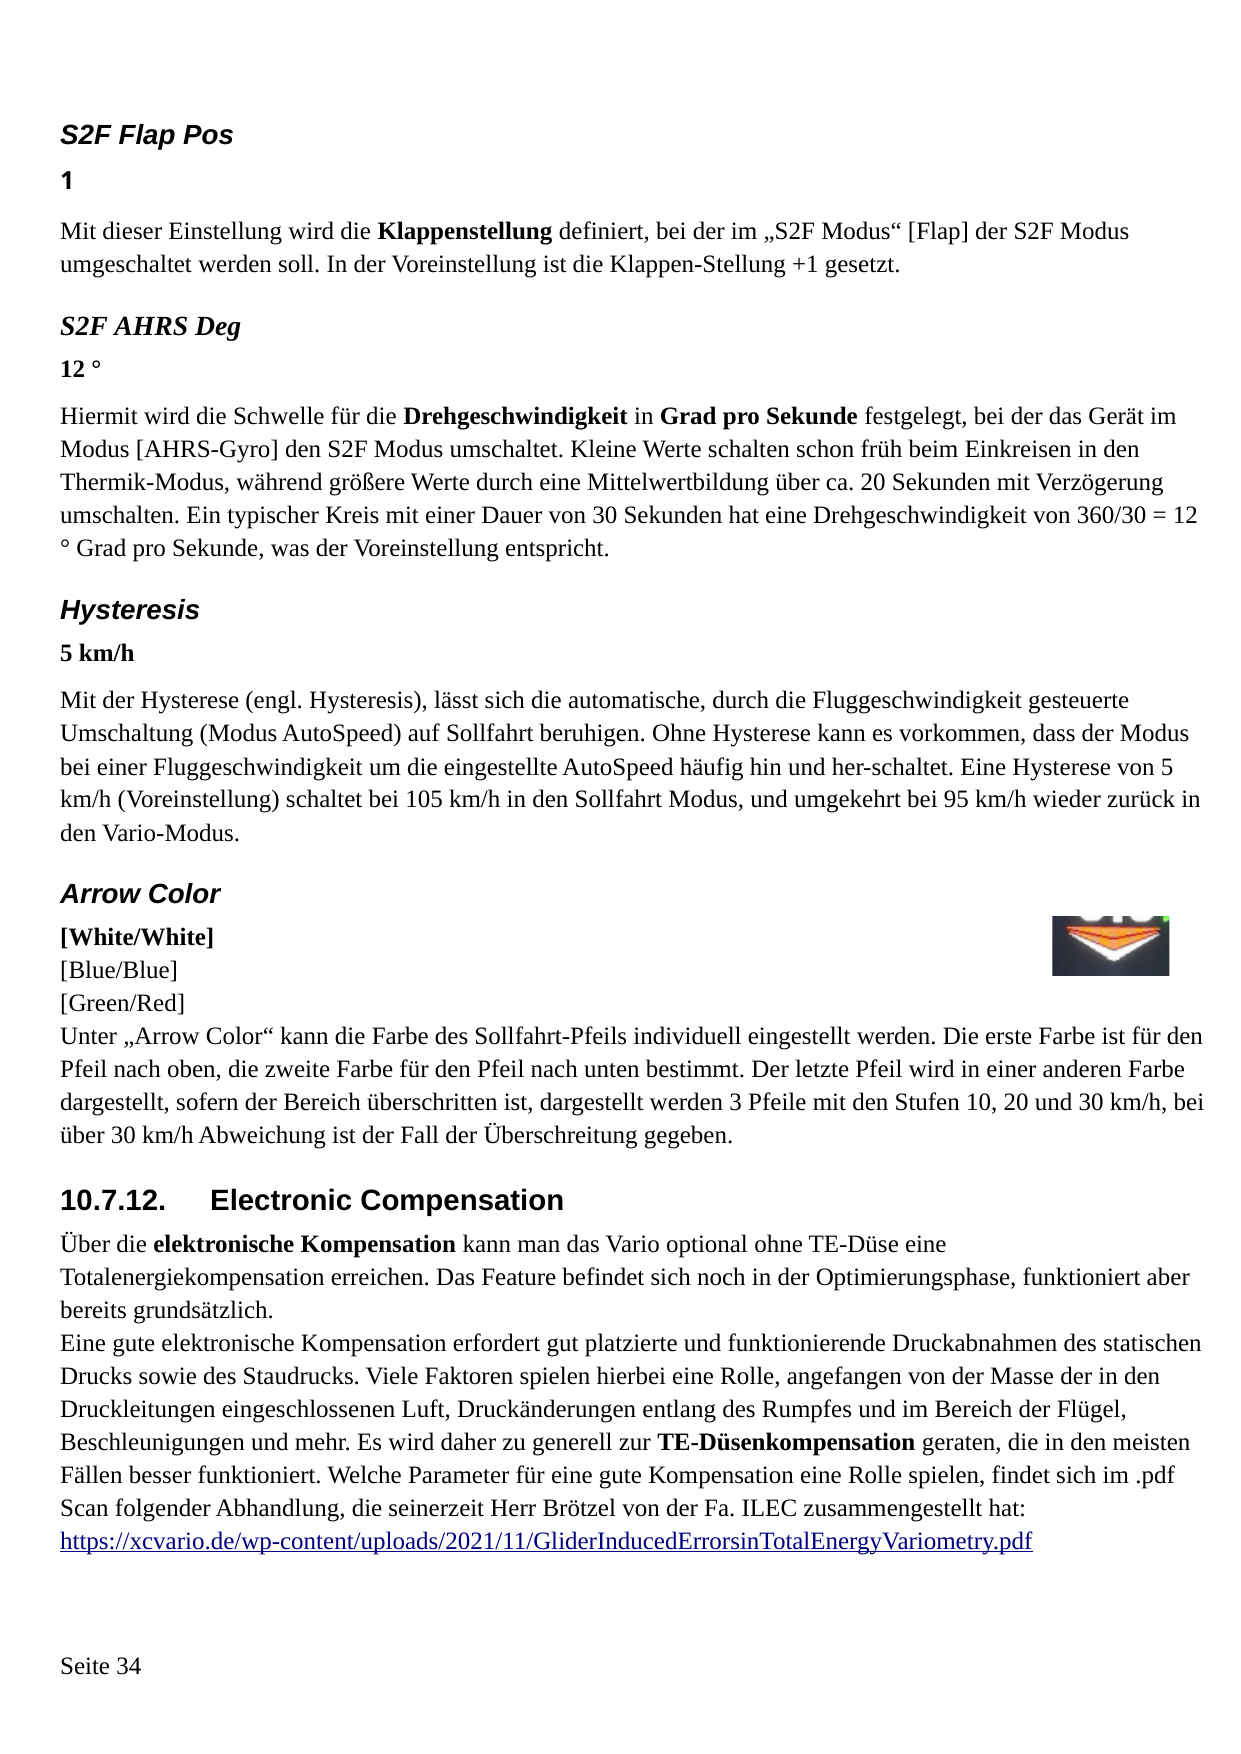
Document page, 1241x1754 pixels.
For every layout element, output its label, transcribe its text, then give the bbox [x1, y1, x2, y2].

subtitle Hysteresis [60, 593, 1207, 625]
picture [1052, 916, 1170, 976]
text 12 ° [60, 354, 1207, 382]
text [White/White] [60, 922, 1052, 951]
text 5 km/h [60, 638, 1207, 667]
text Mit dieser Einstellung wird die Klappenstellung definiert, bei der im „S2F Modus“ [Flap] der S2F Modus umgeschaltet werden soll. In der Voreinstellung ist die Klappen-Stellung +1 gesetzt. [60, 216, 1207, 278]
subtitle S2F Flap Pos [60, 118, 1207, 150]
subtitle Electronic Compensation [60, 1182, 1207, 1216]
text Über die elektronische Kompensation kann man das Vario optional ohne TE-Düse eine Totalenergiekompensation erreichen. Das Feature befindet sich noch in der Optimierungsphase, funktioniert aber bereits grundsätzlich. [60, 1229, 1207, 1323]
text 1 [60, 162, 1207, 197]
text [Green/Red] [60, 988, 1207, 1017]
subtitle S2F AHRS Deg [60, 309, 1207, 341]
text Hiermit wird die Schwelle für die Drehgeschwindigkeit in Grad pro Sekunde festgelegt, bei der das Gerät im Modus [AHRS-Gyro] den S2F Modus umschaltet. Kleine Werte schalten schon früh beim Einkreisen in den Thermik-Modus, während größere Werte durch eine Mittelwertbildung über ca. 20 Sekunden mit Verzögerung umschalten. Ein typischer Kreis mit einer Dauer von 30 Sekunden hat eine Drehgeschwindigkeit von 360/30 = 12 ° Grad pro Sekunde, was der Voreinstellung entspricht. [60, 401, 1207, 562]
text [1170, 922, 1207, 951]
text Eine gute elektronische Kompensation erfordert gut platzierte und funktionierende Druckabnahmen des statischen Drucks sowie des Staudrucks. Viele Faktoren spielen hierbei eine Rolle, angefangen von der Masse der in den Druckleitungen eingeschlossenen Luft, Druckänderungen entlang des Rumpfes und im Bereich der Flügel, Beschleunigungen und mehr. Es wird daher zu generell zur TE-Düsenkompensation geraten, die in den meisten Fällen besser funktioniert. Welche Parameter für eine gute Kompensation eine Rolle spielen, findet sich im .pdf Scan folgender Abhandlung, die seinerzeit Herr Brötzel von der Fa. ILEC zusammengestellt hat: [60, 1328, 1207, 1522]
text https://xcvario.de/wp-content/uploads/2021/11/GliderInducedErrorsinTotalEnergyVariometry.pdf [60, 1526, 1207, 1554]
subtitle Arrow Color [60, 878, 1207, 909]
text [Blue/Blue] [60, 955, 1207, 984]
text Mit der Hysterese (engl. Hysteresis), lässt sich die automatische, durch die Fluggeschwindigkeit gesteuerte Umschaltung (Modus AutoSpeed) auf Sollfahrt beruhigen. Ohne Hysterese kann es vorkommen, dass der Modus bei einer Fluggeschwindigkeit um die eingestellte AutoSpeed häufig hin und her-schaltet. Eine Hysterese von 5 km/h (Voreinstellung) schaltet bei 105 km/h in den Sollfahrt Modus, und umgekehrt bei 95 km/h wieder zurück in den Vario-Modus. [60, 686, 1207, 846]
text Unter „Arrow Color“ kann die Farbe des Sollfahrt-Pfeils individuell eingestellt werden. Die erste Farbe ist für den Pfeil nach oben, die zweite Farbe für den Pfeil nach unten bestimmt. Der letzte Pfeil wird in einer anderen Farbe dargestellt, sofern der Bereich überschritten ist, dargestellt werden 3 Pfeile mit den Stufen 10, 20 und 30 km/h, bei über 30 km/h Abweichung ist der Fall der Überschreitung gegeben. [60, 1021, 1207, 1149]
